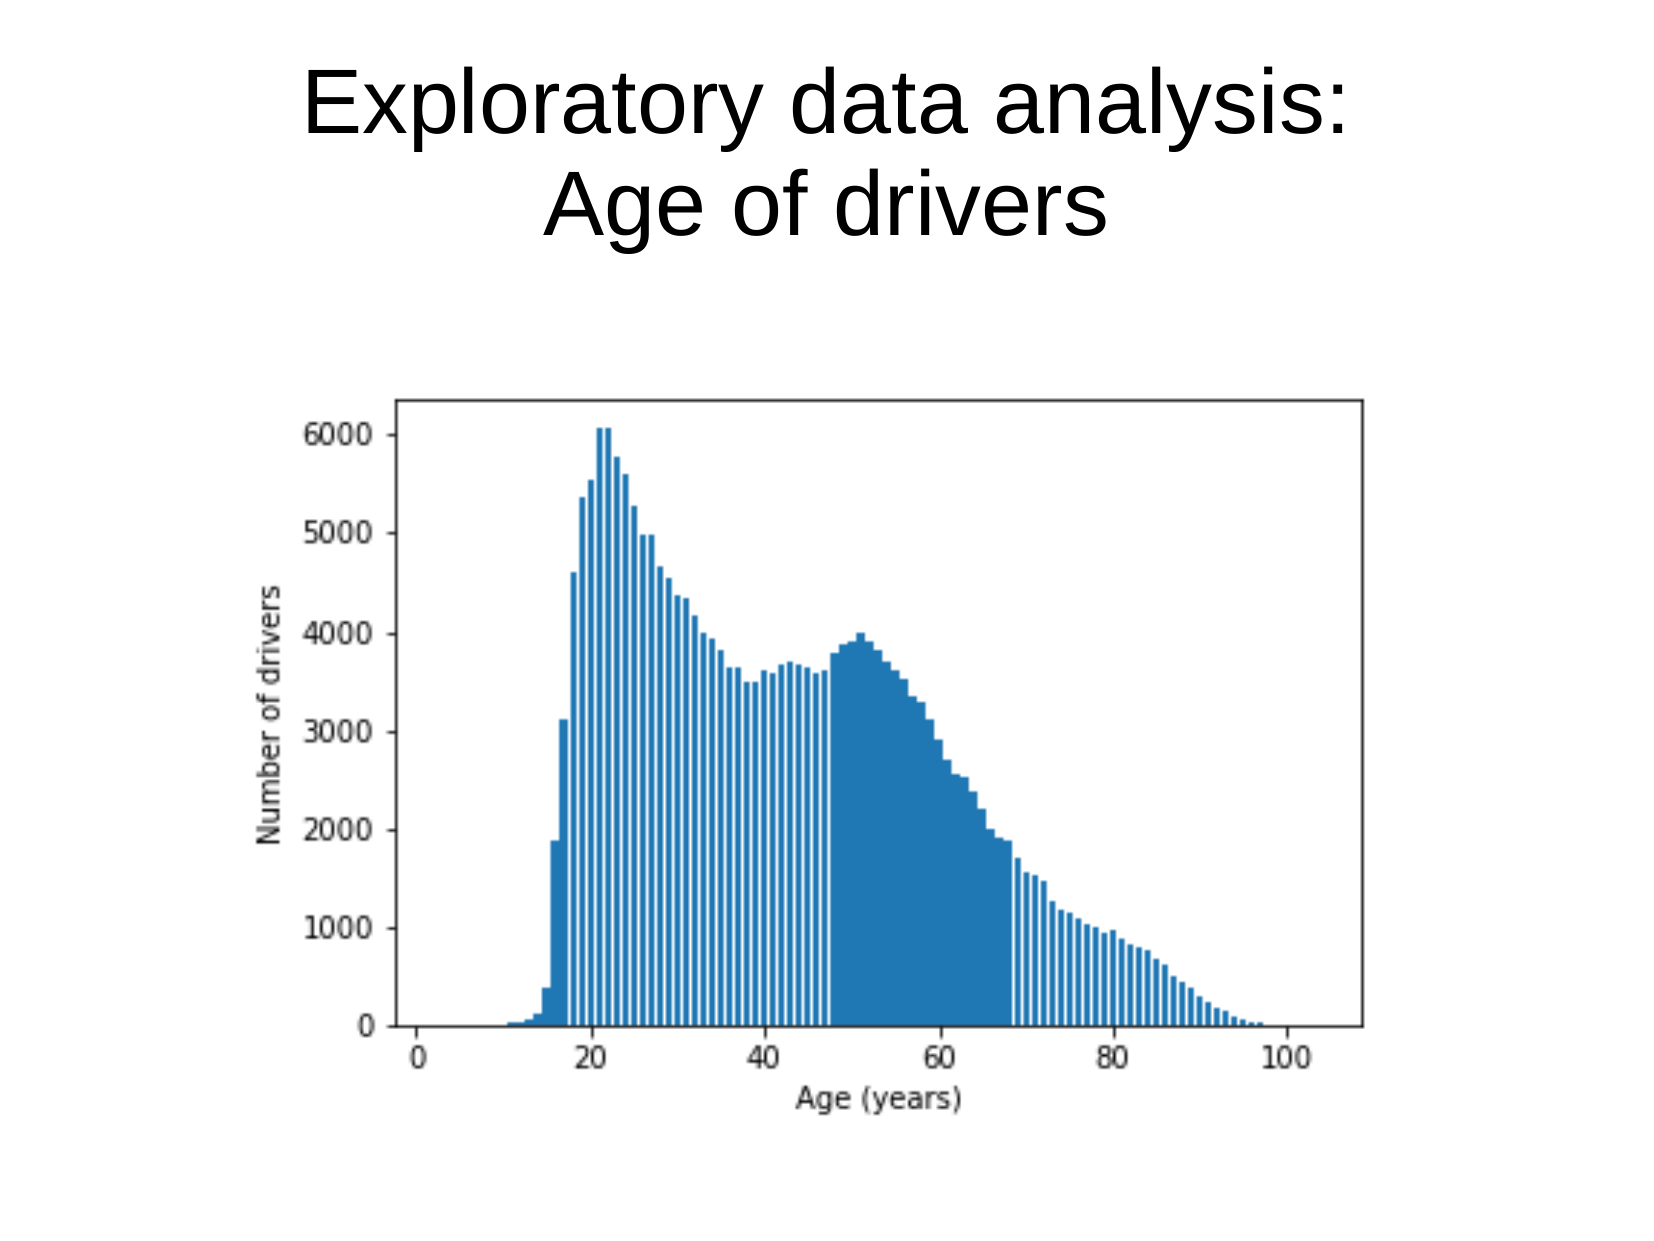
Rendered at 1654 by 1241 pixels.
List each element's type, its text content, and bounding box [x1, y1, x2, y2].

picture [240, 299, 1486, 1130]
title Exploratory data analysis: Age of drivers [82, 49, 1571, 257]
